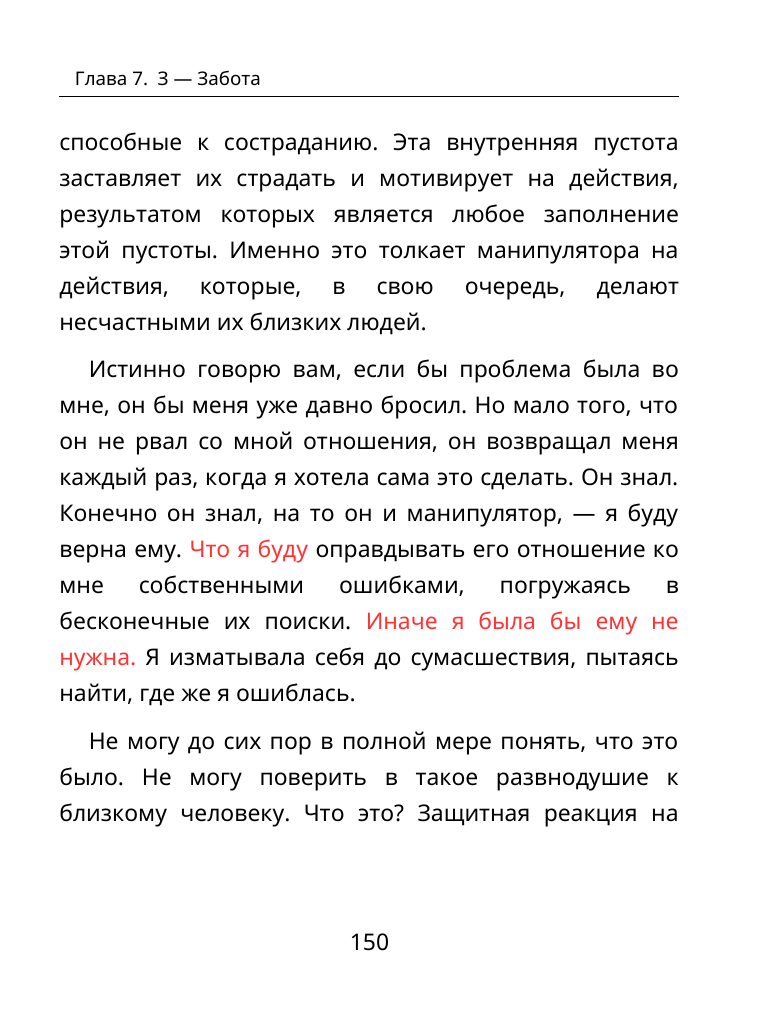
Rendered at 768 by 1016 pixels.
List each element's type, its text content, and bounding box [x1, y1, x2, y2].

text Не могу до сих пор в полной мере понять, что это было. Не могу поверить в такое развнодушие к близкому человеку. Что это? Защитная реакция на [59, 724, 679, 828]
text Истинно говорю вам, если бы проблема была во мне, он бы меня уже давно бросил. Но мало того, что он не рвал со мной отношения, он возвращал меня каждый раз, когда я хотела сама это сделать. Он знал. Конечно он знал, на то он и манипулятор, — я буду верна ему. Что я буду оправдывать его отношение ко мне собственными ошибками, погружаясь в бесконечные их поиски. Иначе я была бы ему не нужна. Я изматывала себя до сумасшествия, пытаясь найти, где же я ошиблась. [59, 353, 679, 708]
text способные к состраданию. Эта внутренняя пустота заставляет их страдать и мотивирует на действия, результатом которых является любое заполнение этой пустоты. Именно это толкает манипулятора на действия, которые, в свою очередь, делают несчастными их близких людей. [59, 126, 679, 337]
